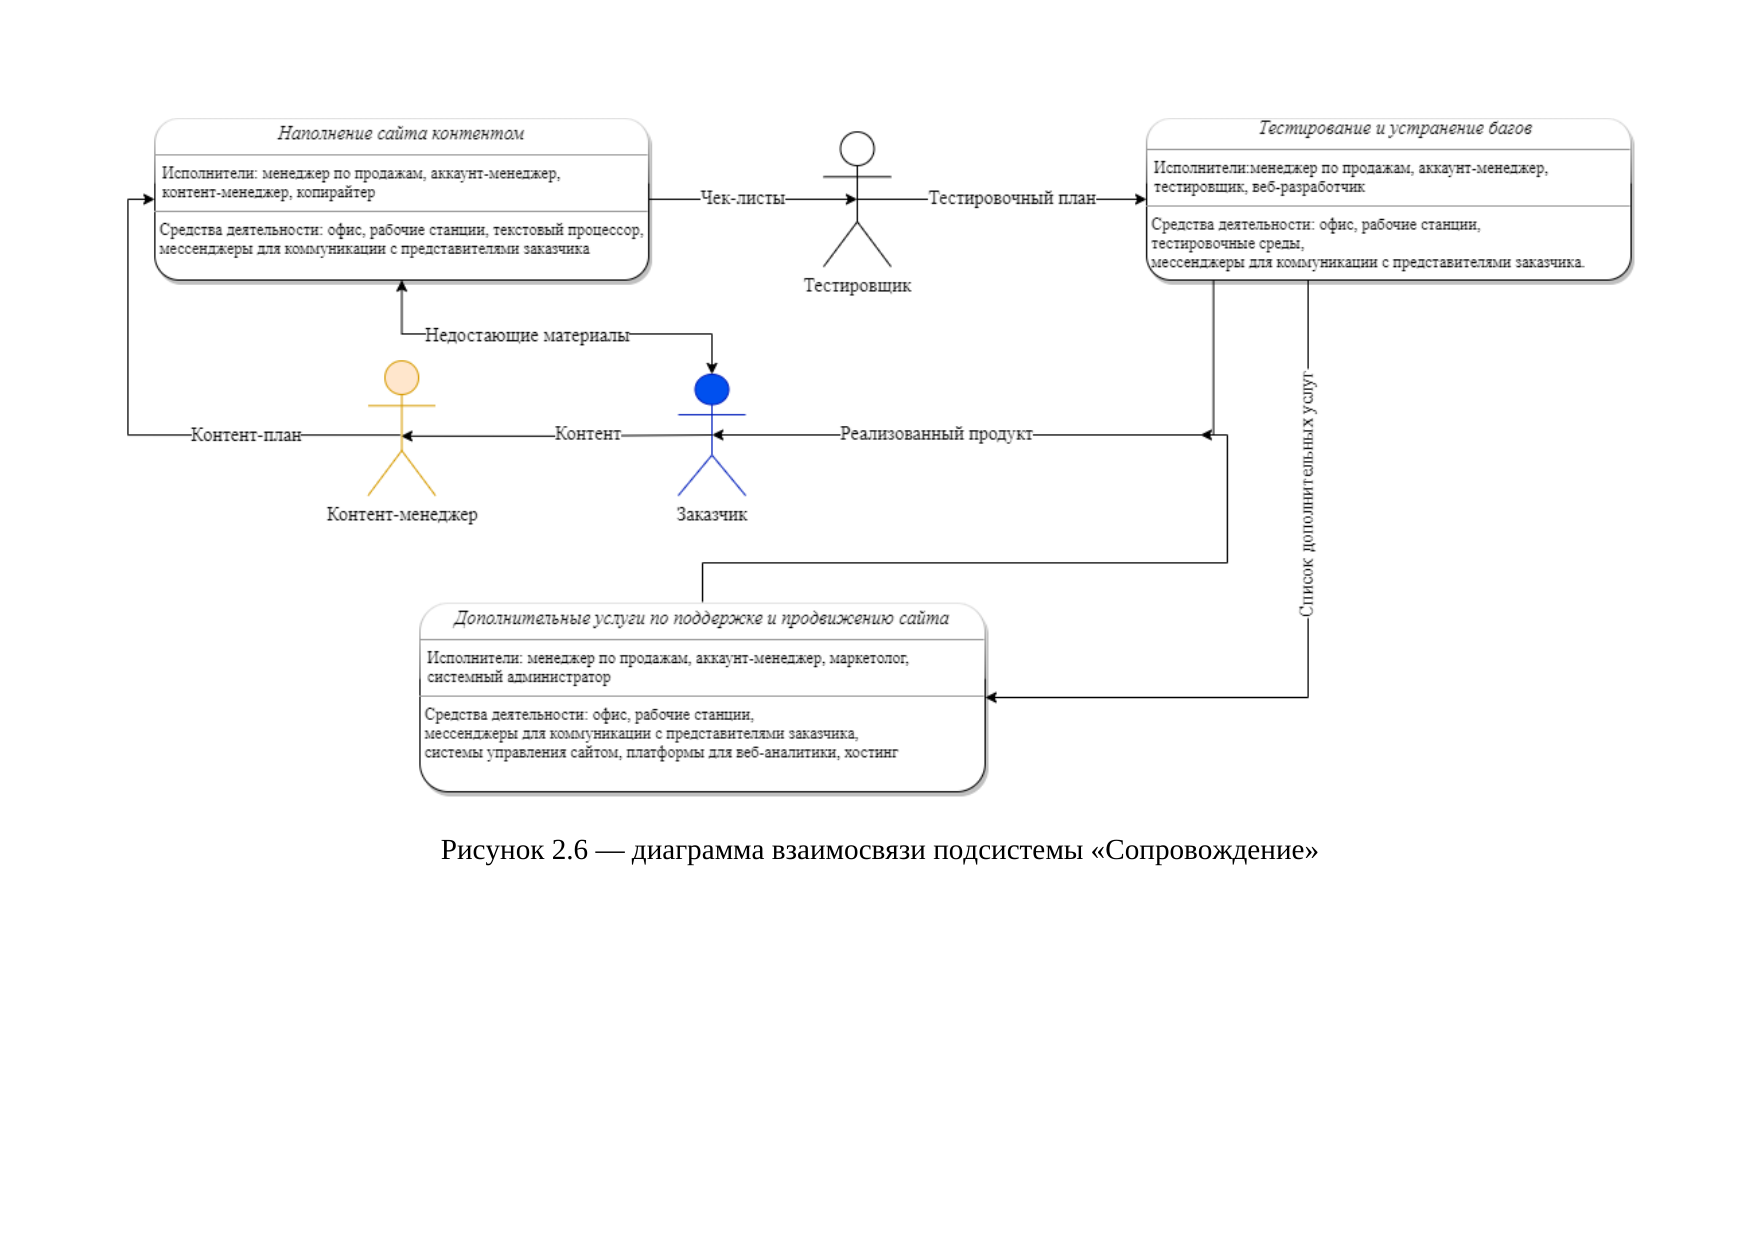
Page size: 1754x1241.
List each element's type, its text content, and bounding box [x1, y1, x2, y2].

subtitle Рисунок 2.6 — диаграмма взаимосвязи подсистемы «Сопровождение» [124, 798, 1636, 866]
picture [118, 118, 1636, 798]
